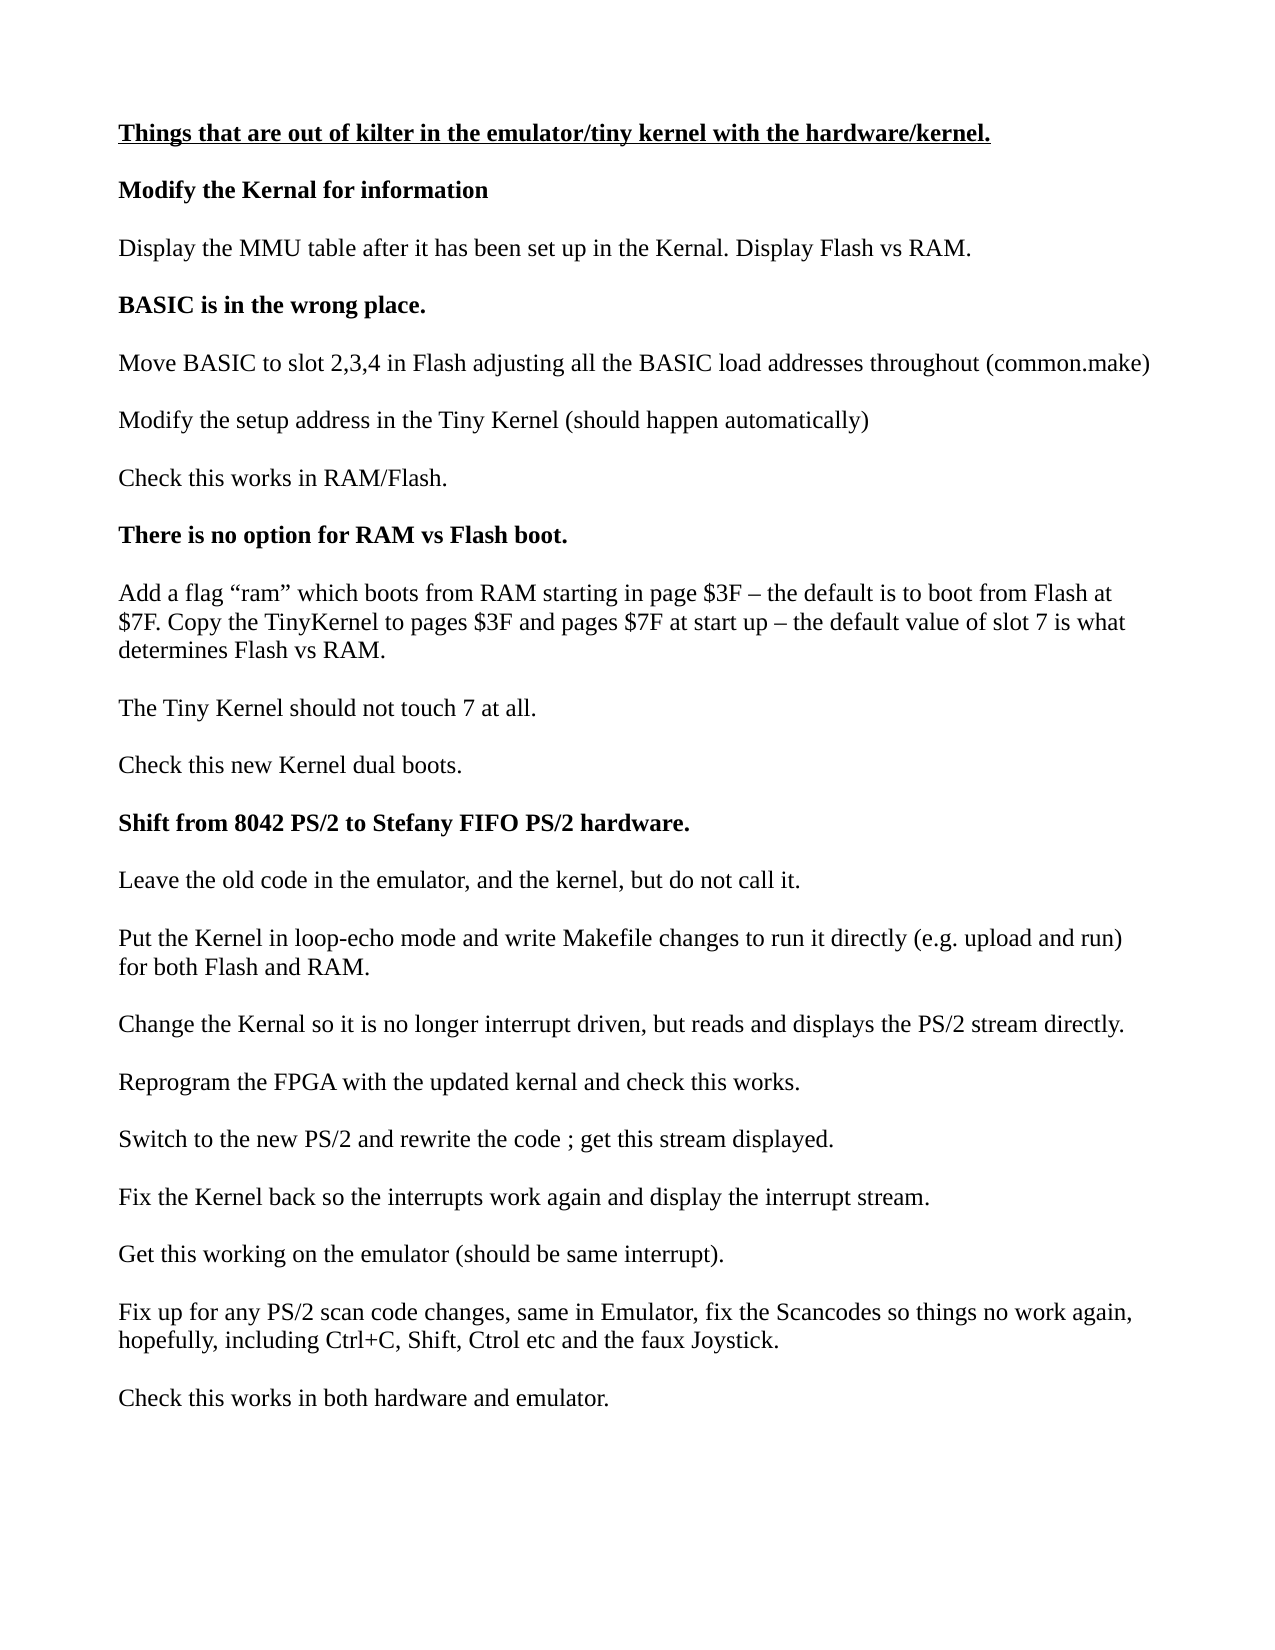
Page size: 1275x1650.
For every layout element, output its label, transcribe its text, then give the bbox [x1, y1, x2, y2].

text Get this working on the emulator (should be same interrupt). [118, 1239, 1157, 1268]
text Display the MMU table after it has been set up in the Kernal. Display Flash vs RAM. [118, 233, 1157, 262]
text Modify the setup address in the Tiny Kernel (should happen automatically) [118, 406, 1157, 434]
text Check this works in RAM/Flash. [118, 463, 1157, 492]
text Move BASIC to slot 2,3,4 in Flash adjusting all the BASIC load addresses throughout (common.make) [118, 348, 1157, 377]
text Modify the Kernal for information [118, 176, 1157, 204]
text BASIC is in the wrong place. [118, 291, 1157, 319]
text The Tiny Kernel should not touch 7 at all. [118, 693, 1157, 722]
text Reprogram the FPGA with the updated kernal and check this works. [118, 1067, 1157, 1096]
text Fix up for any PS/2 scan code changes, same in Emulator, fix the Scancodes so things no work again, hopefully, including Ctrl+C, Shift, Ctrol etc and the faux Joystick. [118, 1297, 1157, 1354]
text Things that are out of kilter in the emulator/tiny kernel with the hardware/kernel. [118, 118, 1157, 147]
text There is no option for RAM vs Flash boot. [118, 521, 1157, 549]
text Change the Kernal so it is no longer interrupt driven, but reads and displays the PS/2 stream directly. [118, 1009, 1157, 1038]
text Leave the old code in the emulator, and the kernel, but do not call it. [118, 866, 1157, 894]
text Add a flag “ram” which boots from RAM starting in page $3F – the default is to boot from Flash at $7F. Copy the TinyKernel to pages $3F and pages $7F at start up – the default value of slot 7 is what determines Flash vs RAM. [118, 578, 1157, 664]
text Shift from 8042 PS/2 to Stefany FIFO PS/2 hardware. [118, 808, 1157, 837]
text Check this works in both hardware and emulator. [118, 1383, 1157, 1412]
text Check this new Kernel dual boots. [118, 751, 1157, 779]
text Fix the Kernel back so the interrupts work again and display the interrupt stream. [118, 1182, 1157, 1211]
text Switch to the new PS/2 and rewrite the code ; get this stream displayed. [118, 1124, 1157, 1153]
text Put the Kernel in loop-echo mode and write Makefile changes to run it directly (e.g. upload and run) for both Flash and RAM. [118, 923, 1157, 981]
